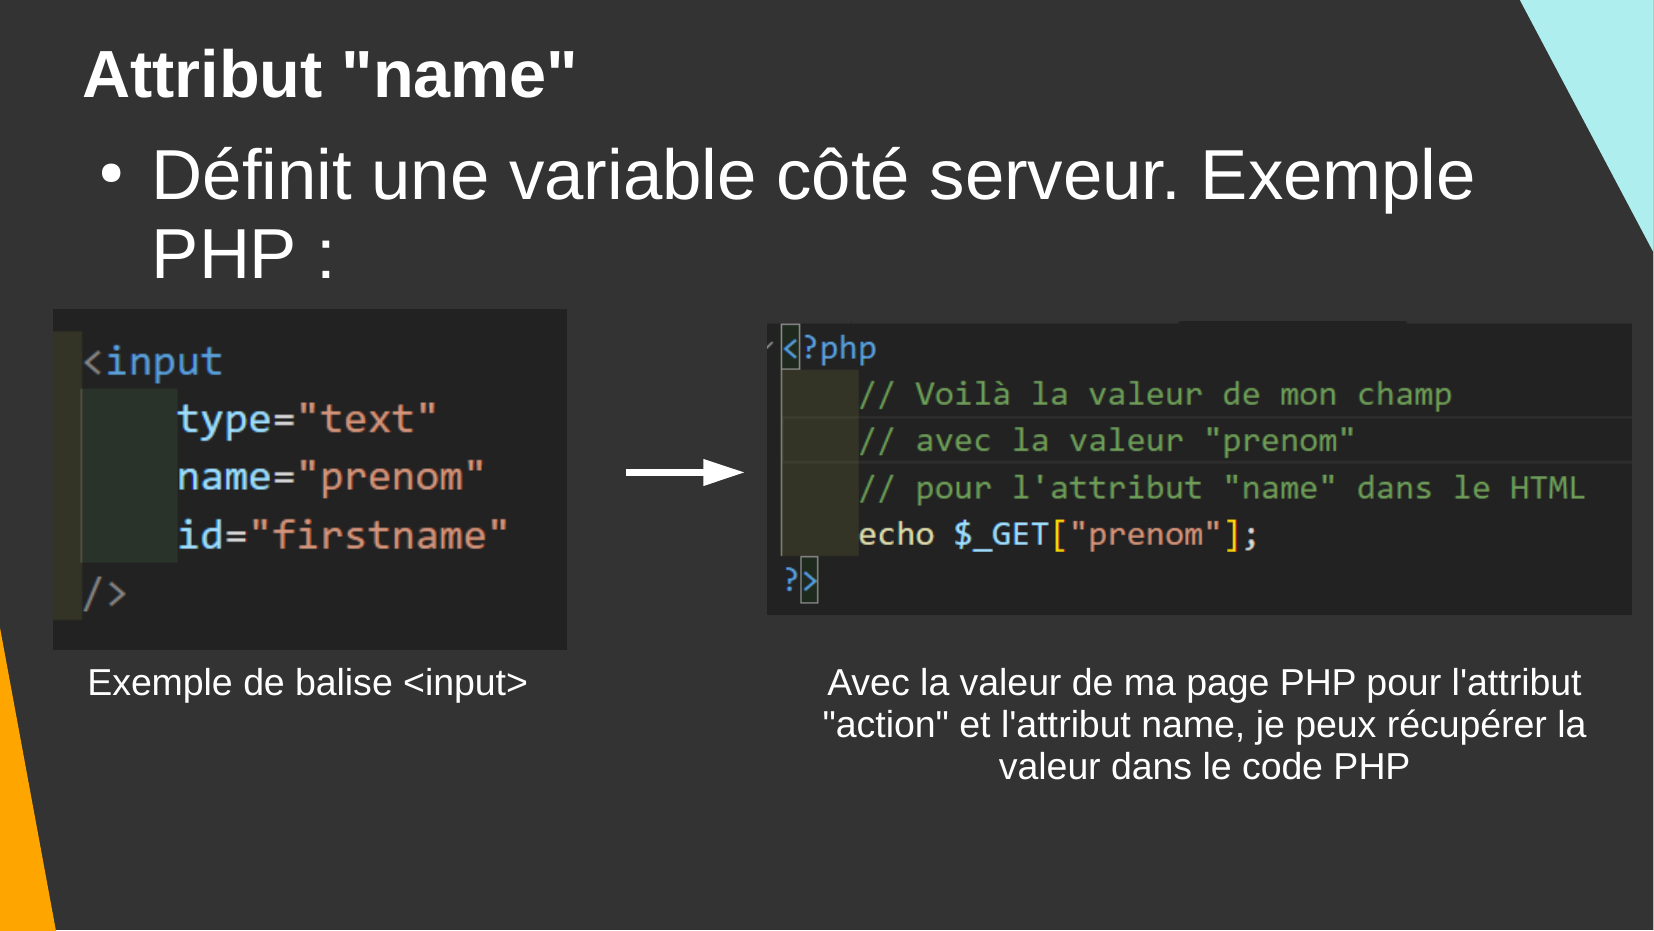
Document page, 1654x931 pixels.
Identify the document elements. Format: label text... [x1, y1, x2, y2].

text_box [0, 627, 56, 931]
text_box [1519, 0, 1654, 254]
picture [53, 309, 567, 650]
title Attribut "name" [82, 37, 1571, 114]
title Exemple de balise <input> [59, 661, 567, 709]
title Avec la valeur de ma page PHP pour l'attribut "action" et l'attribut name, je peux récupérer la valeur dans le code PHP [791, 661, 1619, 804]
list Définit une variable côté serveur. Exemple PHP : [80, 135, 1605, 308]
picture [767, 321, 1632, 615]
